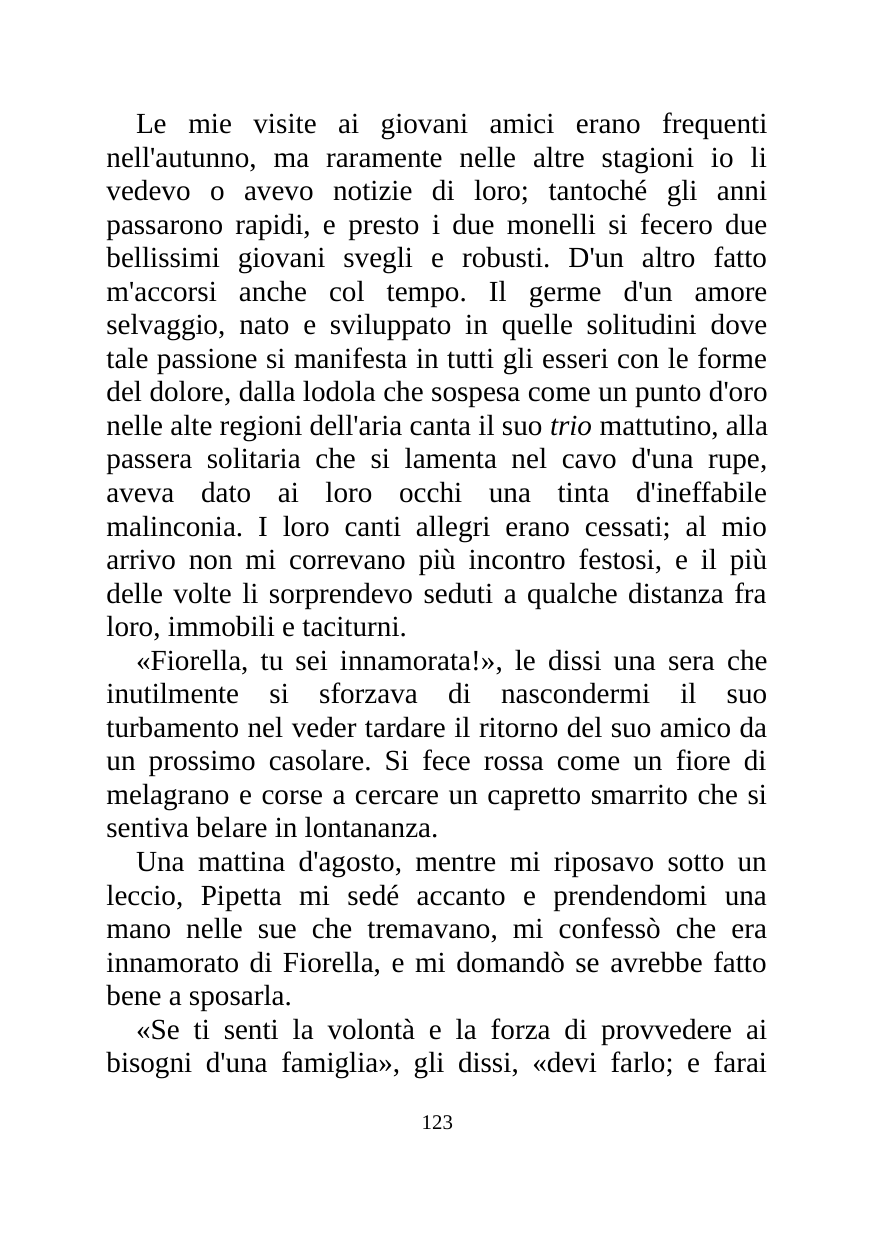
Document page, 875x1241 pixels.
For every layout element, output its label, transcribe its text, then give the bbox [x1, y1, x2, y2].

text «Fiorella, tu sei innamorata!», le dissi una sera che inutilmente si sforzava di nascondermi il suo turbamento nel veder tardare il ritorno del suo amico da un prossimo casolare. Si fece rossa come un fiore di melagrano e corse a cercare un capretto smarrito che si sentiva belare in lontananza. [106, 643, 768, 844]
text «Se ti senti la volontà e la forza di provvedere ai bisogni d'una famiglia», gli dissi, «devi farlo; e farai [106, 1012, 768, 1079]
text Le mie visite ai giovani amici erano frequenti nell'autunno, ma raramente nelle altre stagioni io li vedevo o avevo notizie di loro; tantoché gli anni passarono rapidi, e presto i due monelli si fecero due bellissimi giovani svegli e robusti. D'un altro fatto m'accorsi anche col tempo. Il germe d'un amore selvaggio, nato e sviluppato in quelle solitudini dove tale passione si manifesta in tutti gli esseri con le forme del dolore, dalla lodola che sospesa come un punto d'oro nelle alte regioni dell'aria canta il suo trio mattutino, alla passera solitaria che si lamenta nel cavo d'una rupe, aveva dato ai loro occhi una tinta d'ineffabile malinconia. I loro canti allegri erano cessati; al mio arrivo non mi correvano più incontro festosi, e il più delle volte li sorprendevo seduti a qualche distanza fra loro, immobili e taciturni. [106, 106, 768, 643]
text Una mattina d'agosto, mentre mi riposavo sotto un leccio, Pipetta mi sedé accanto e prendendomi una mano nelle sue che tremavano, mi confessò che era innamorato di Fiorella, e mi domandò se avrebbe fatto bene a sposarla. [106, 844, 768, 1012]
